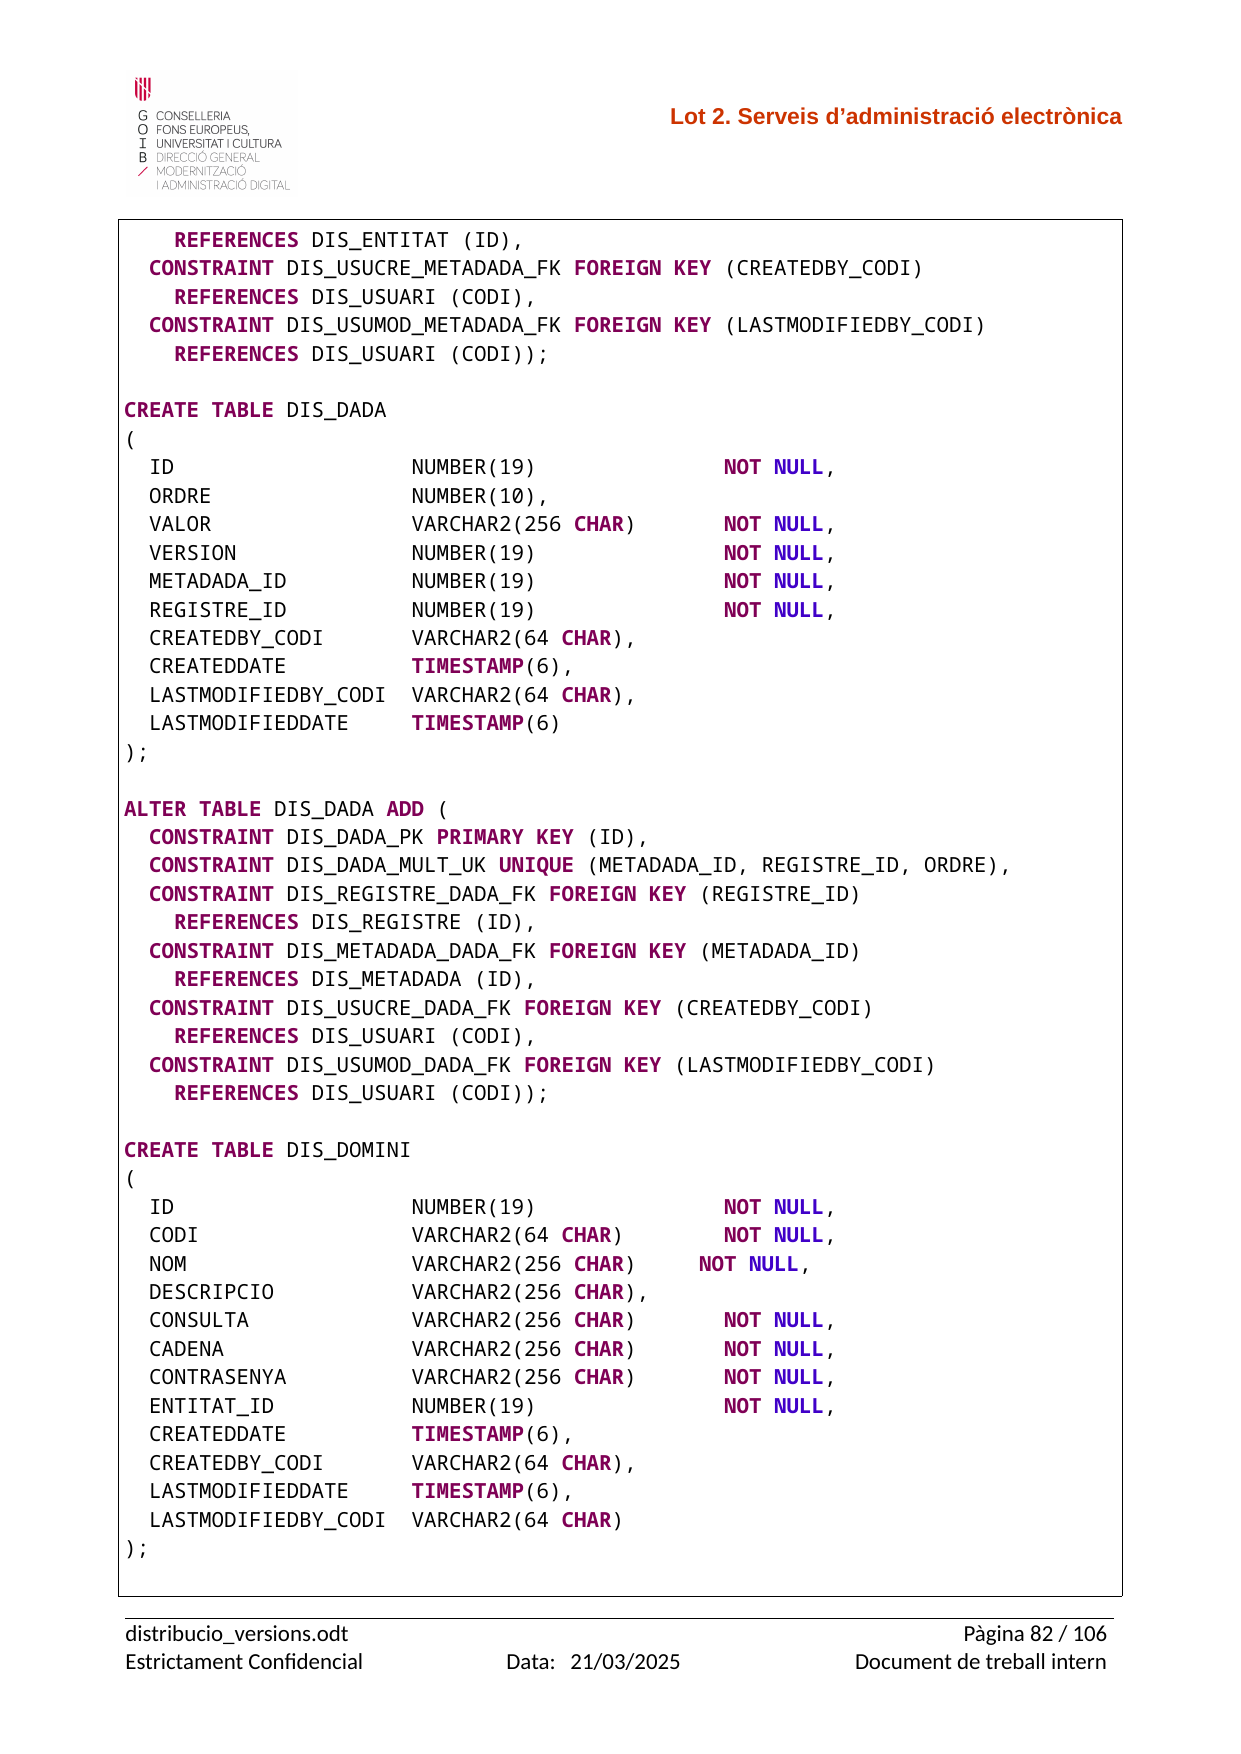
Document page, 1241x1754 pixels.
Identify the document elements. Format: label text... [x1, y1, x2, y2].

table_header REFERENCES DIS_ENTITAT (ID), CONSTRAINT DIS_USUCRE_METADADA_FK FOREIGN KEY (CREATEDBY_CODI) REFERENCES DIS_USUARI (CODI), CONSTRAINT DIS_USUMOD_METADADA_FK FOREIGN KEY (LASTMODIFIEDBY_CODI) REFERENCES DIS_USUARI (CODI)); CREATE TABLE DIS_DADA ( ID NUMBER(19) NOT NULL, ORDRE NUMBER(10), VALOR VARCHAR2(256 CHAR) NOT NULL, VERSION NUMBER(19) NOT NULL, METADADA_ID NUMBER(19) NOT NULL, REGISTRE_ID NUMBER(19) NOT NULL, CREATEDBY_CODI VARCHAR2(64 CHAR), CREATEDDATE TIMESTAMP(6), LASTMODIFIEDBY_CODI VARCHAR2(64 CHAR), LASTMODIFIEDDATE TIMESTAMP(6) ); ALTER TABLE DIS_DADA ADD ( CONSTRAINT DIS_DADA_PK PRIMARY KEY (ID), CONSTRAINT DIS_DADA_MULT_UK UNIQUE (METADADA_ID, REGISTRE_ID, ORDRE), CONSTRAINT DIS_REGISTRE_DADA_FK FOREIGN KEY (REGISTRE_ID) REFERENCES DIS_REGISTRE (ID), CONSTRAINT DIS_METADADA_DADA_FK FOREIGN KEY (METADADA_ID) REFERENCES DIS_METADADA (ID), CONSTRAINT DIS_USUCRE_DADA_FK FOREIGN KEY (CREATEDBY_CODI) REFERENCES DIS_USUARI (CODI), CONSTRAINT DIS_USUMOD_DADA_FK FOREIGN KEY (LASTMODIFIEDBY_CODI) REFERENCES DIS_USUARI (CODI)); CREATE TABLE DIS_DOMINI ( ID NUMBER(19) NOT NULL, CODI VARCHAR2(64 CHAR) NOT NULL, NOM VARCHAR2(256 CHAR) NOT NULL, DESCRIPCIO VARCHAR2(256 CHAR), CONSULTA VARCHAR2(256 CHAR) NOT NULL, CADENA VARCHAR2(256 CHAR) NOT NULL, CONTRASENYA VARCHAR2(256 CHAR) NOT NULL, ENTITAT_ID NUMBER(19) NOT NULL, CREATEDDATE TIMESTAMP(6), CREATEDBY_CODI VARCHAR2(64 CHAR), LASTMODIFIEDDATE TIMESTAMP(6), LASTMODIFIEDBY_CODI VARCHAR2(64 CHAR) ); [119, 220, 1122, 1596]
picture [126, 70, 299, 197]
